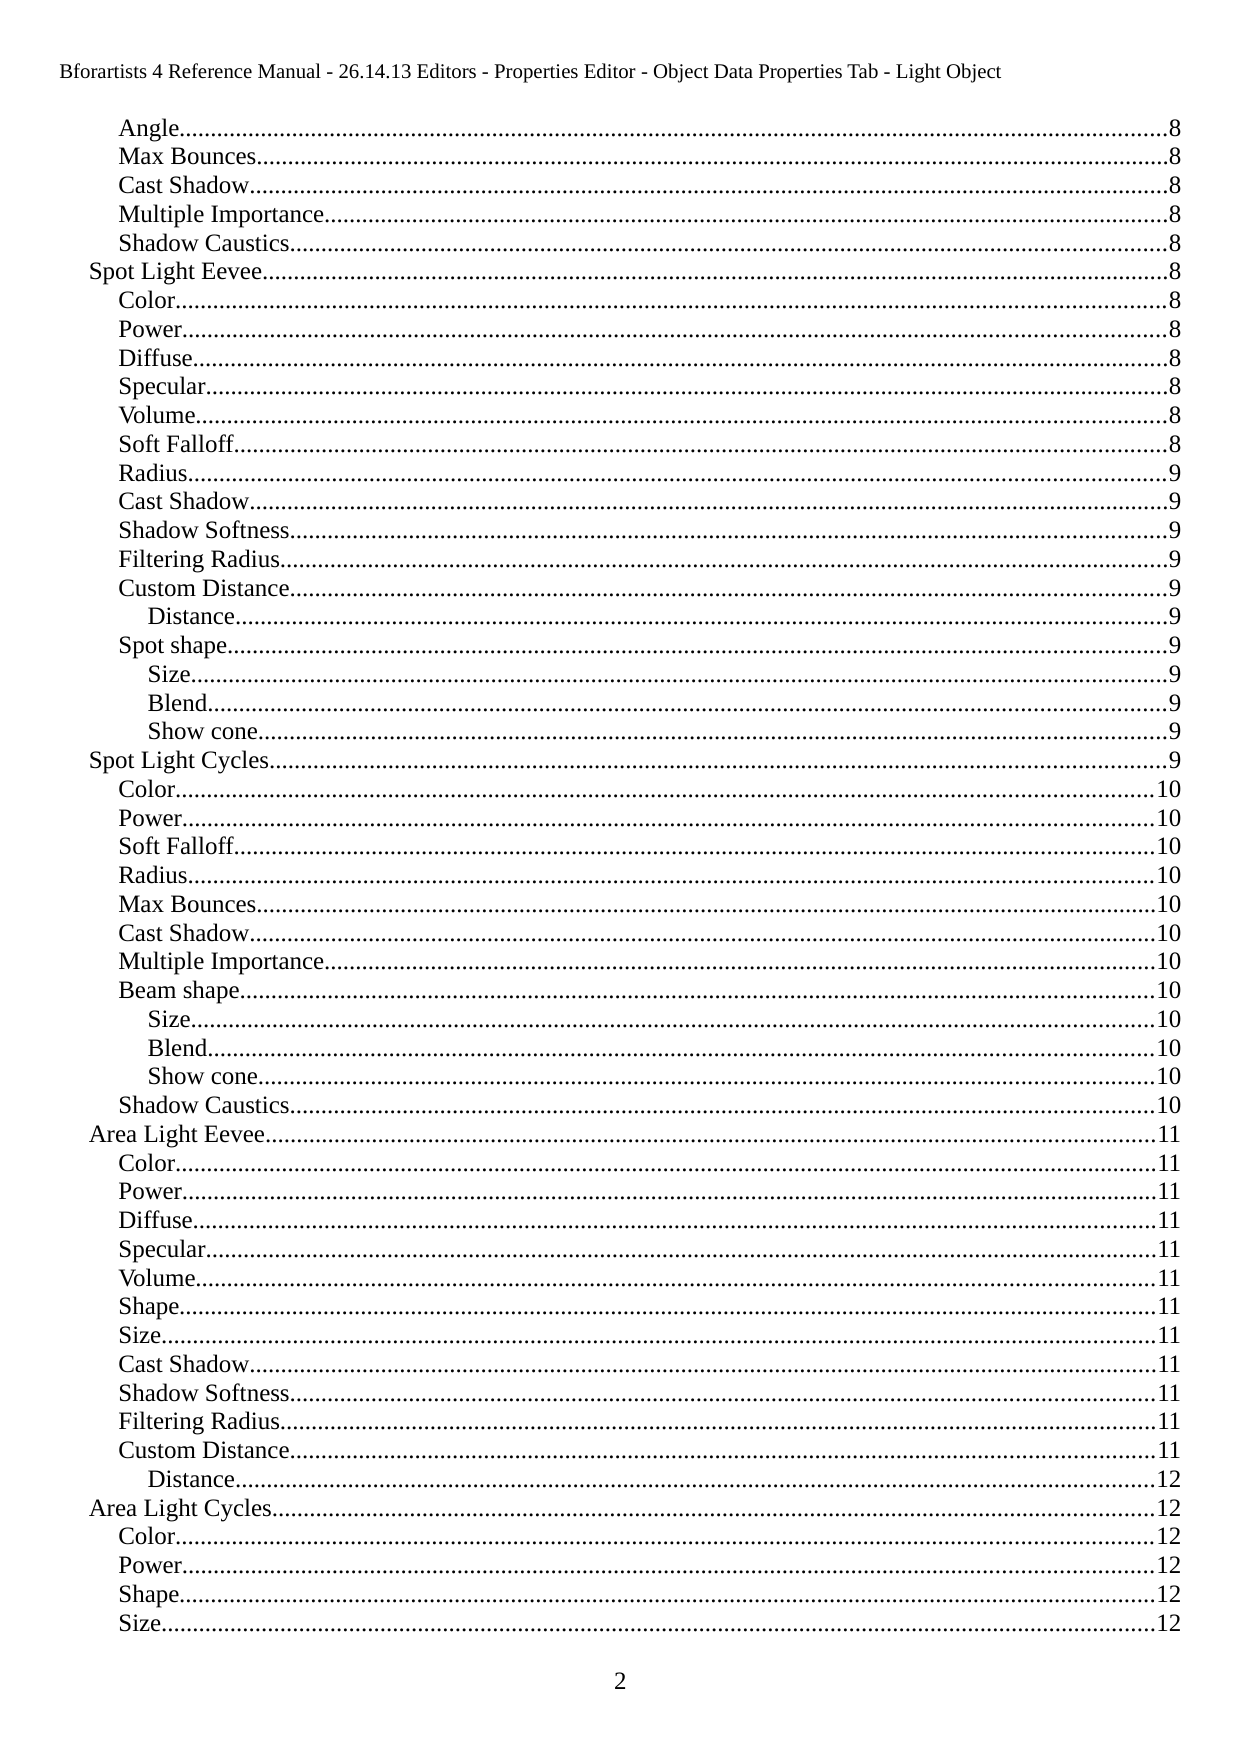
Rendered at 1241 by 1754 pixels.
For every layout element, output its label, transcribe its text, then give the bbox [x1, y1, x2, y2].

text Spot Light Cycles 9 [88, 745, 1181, 774]
text Size 10 [147, 1004, 1181, 1033]
text Power 10 [118, 803, 1181, 831]
text Shadow Caustics 8 [118, 228, 1181, 256]
text Size 11 [118, 1320, 1181, 1349]
text Filtering Radius 11 [118, 1406, 1181, 1435]
text Distance 12 [147, 1464, 1181, 1493]
text Beam shape 10 [118, 975, 1181, 1004]
text Cast Shadow 9 [118, 486, 1181, 515]
text Soft Falloff 10 [118, 831, 1181, 860]
text Cast Shadow 8 [118, 170, 1181, 199]
text Max Bounces 10 [118, 889, 1181, 918]
text Shape 12 [118, 1579, 1181, 1608]
text Color 8 [118, 285, 1181, 314]
text Size 12 [118, 1608, 1181, 1636]
text Color 11 [118, 1148, 1181, 1176]
text Radius 10 [118, 860, 1181, 889]
text Shape 11 [118, 1291, 1181, 1320]
text Color 12 [118, 1521, 1181, 1550]
text Blend 10 [147, 1033, 1181, 1061]
text Specular 11 [118, 1234, 1181, 1263]
text Diffuse 8 [118, 343, 1181, 371]
text Size 9 [147, 659, 1181, 688]
text Volume 8 [118, 400, 1181, 429]
text Soft Falloff 8 [118, 429, 1181, 458]
text Cast Shadow 10 [118, 918, 1181, 946]
text Distance 9 [147, 601, 1181, 630]
text Area Light Eevee 11 [88, 1119, 1181, 1148]
text Cast Shadow 11 [118, 1349, 1181, 1378]
text Show cone 9 [147, 716, 1181, 745]
text Shadow Softness 9 [118, 515, 1181, 544]
text Power 12 [118, 1550, 1181, 1579]
text Spot shape 9 [118, 630, 1181, 659]
text Custom Distance 9 [118, 573, 1181, 601]
text Blend 9 [147, 688, 1181, 716]
text Power 8 [118, 314, 1181, 343]
text Diffuse 11 [118, 1205, 1181, 1234]
text Angle 8 [118, 113, 1181, 141]
text Custom Distance 11 [118, 1435, 1181, 1464]
text Max Bounces 8 [118, 141, 1181, 170]
text Multiple Importance 8 [118, 199, 1181, 228]
text Radius 9 [118, 458, 1181, 486]
text Specular 8 [118, 371, 1181, 400]
text Area Light Cycles 12 [88, 1493, 1181, 1521]
text Multiple Importance 10 [118, 946, 1181, 975]
text Volume 11 [118, 1263, 1181, 1291]
text Filtering Radius 9 [118, 544, 1181, 573]
text Power 11 [118, 1176, 1181, 1205]
text Spot Light Eevee 8 [88, 256, 1181, 285]
text Show cone 10 [147, 1061, 1181, 1090]
text Color 10 [118, 774, 1181, 803]
text Shadow Softness 11 [118, 1378, 1181, 1406]
text Shadow Caustics 10 [118, 1090, 1181, 1119]
